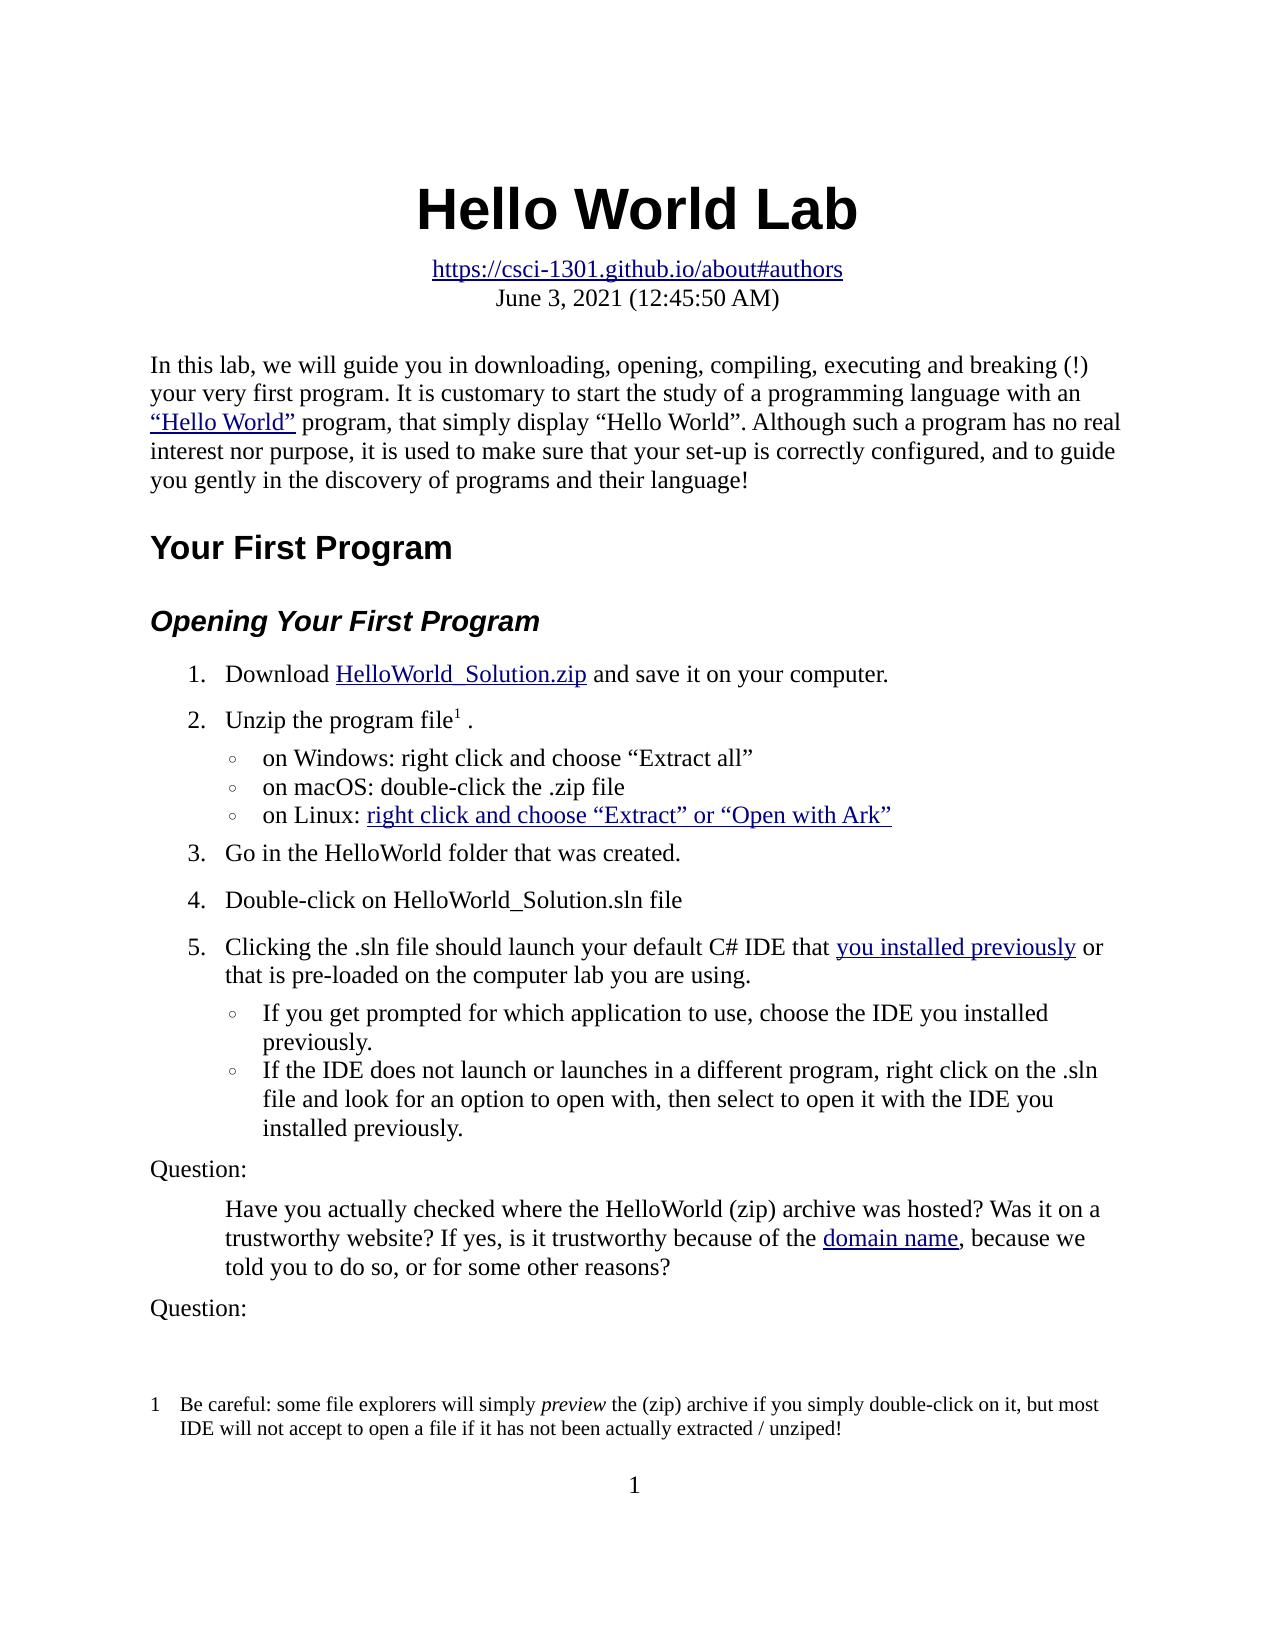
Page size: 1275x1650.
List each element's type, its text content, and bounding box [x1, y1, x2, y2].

title Hello World Lab [150, 175, 1125, 242]
list Double-click on HelloWorld_Solution.sln file [187, 885, 1125, 914]
text Have you actually checked where the HelloWorld (zip) archive was hosted? Was it on a trustworthy website? If yes, is it trustworthy because of the domain name, because we told you to do so, or for some other reasons? [225, 1194, 1125, 1281]
text In this lab, we will guide you in downloading, opening, compiling, executing and breaking (!) your very first program. It is customary to start the study of a programming language with an “Hello World” program, that simply display “Hello World”. Although such a program has no real interest nor purpose, it is used to make sure that your set-up is correctly configured, and to guide you gently in the discovery of programs and their language! [150, 350, 1125, 493]
subtitle Your First Program [150, 527, 1125, 566]
list on macOS: double-click the .zip file [225, 772, 1125, 801]
list on Windows: right click and choose “Extract all” [225, 743, 1125, 772]
text Question: [150, 1293, 1125, 1321]
list Clicking the .sln file should launch your default C# IDE that you installed previously or that is pre-loaded on the computer lab you are using. [187, 932, 1125, 989]
list If you get prompted for which application to use, choose the IDE you installed previously. [225, 998, 1125, 1056]
list Unzip the program file . [187, 705, 1125, 734]
list Be careful: some file explorers will simply preview the (zip) archive if you simply double-click on it, but most IDE will not accept to open a file if it has not been actually extracted / unziped! [150, 1392, 1125, 1440]
list Go in the HelloWorld folder that was created. [187, 838, 1125, 867]
text Question: [150, 1154, 1125, 1182]
list Download HelloWorld_Solution.zip and save it on your computer. [187, 659, 1125, 687]
list on Linux: right click and choose “Extract” or “Open with Ark” [225, 801, 1125, 829]
subtitle Opening Your First Program [150, 604, 1125, 637]
list If the IDE does not launch or launches in a different program, right click on the .sln file and look for an option to open with, then select to open it with the IDE you installed previously. [225, 1056, 1125, 1142]
text June 3, 2021 (12:45:50 AM) [150, 283, 1125, 312]
text https://csci-1301.github.io/about#authors [150, 254, 1125, 283]
